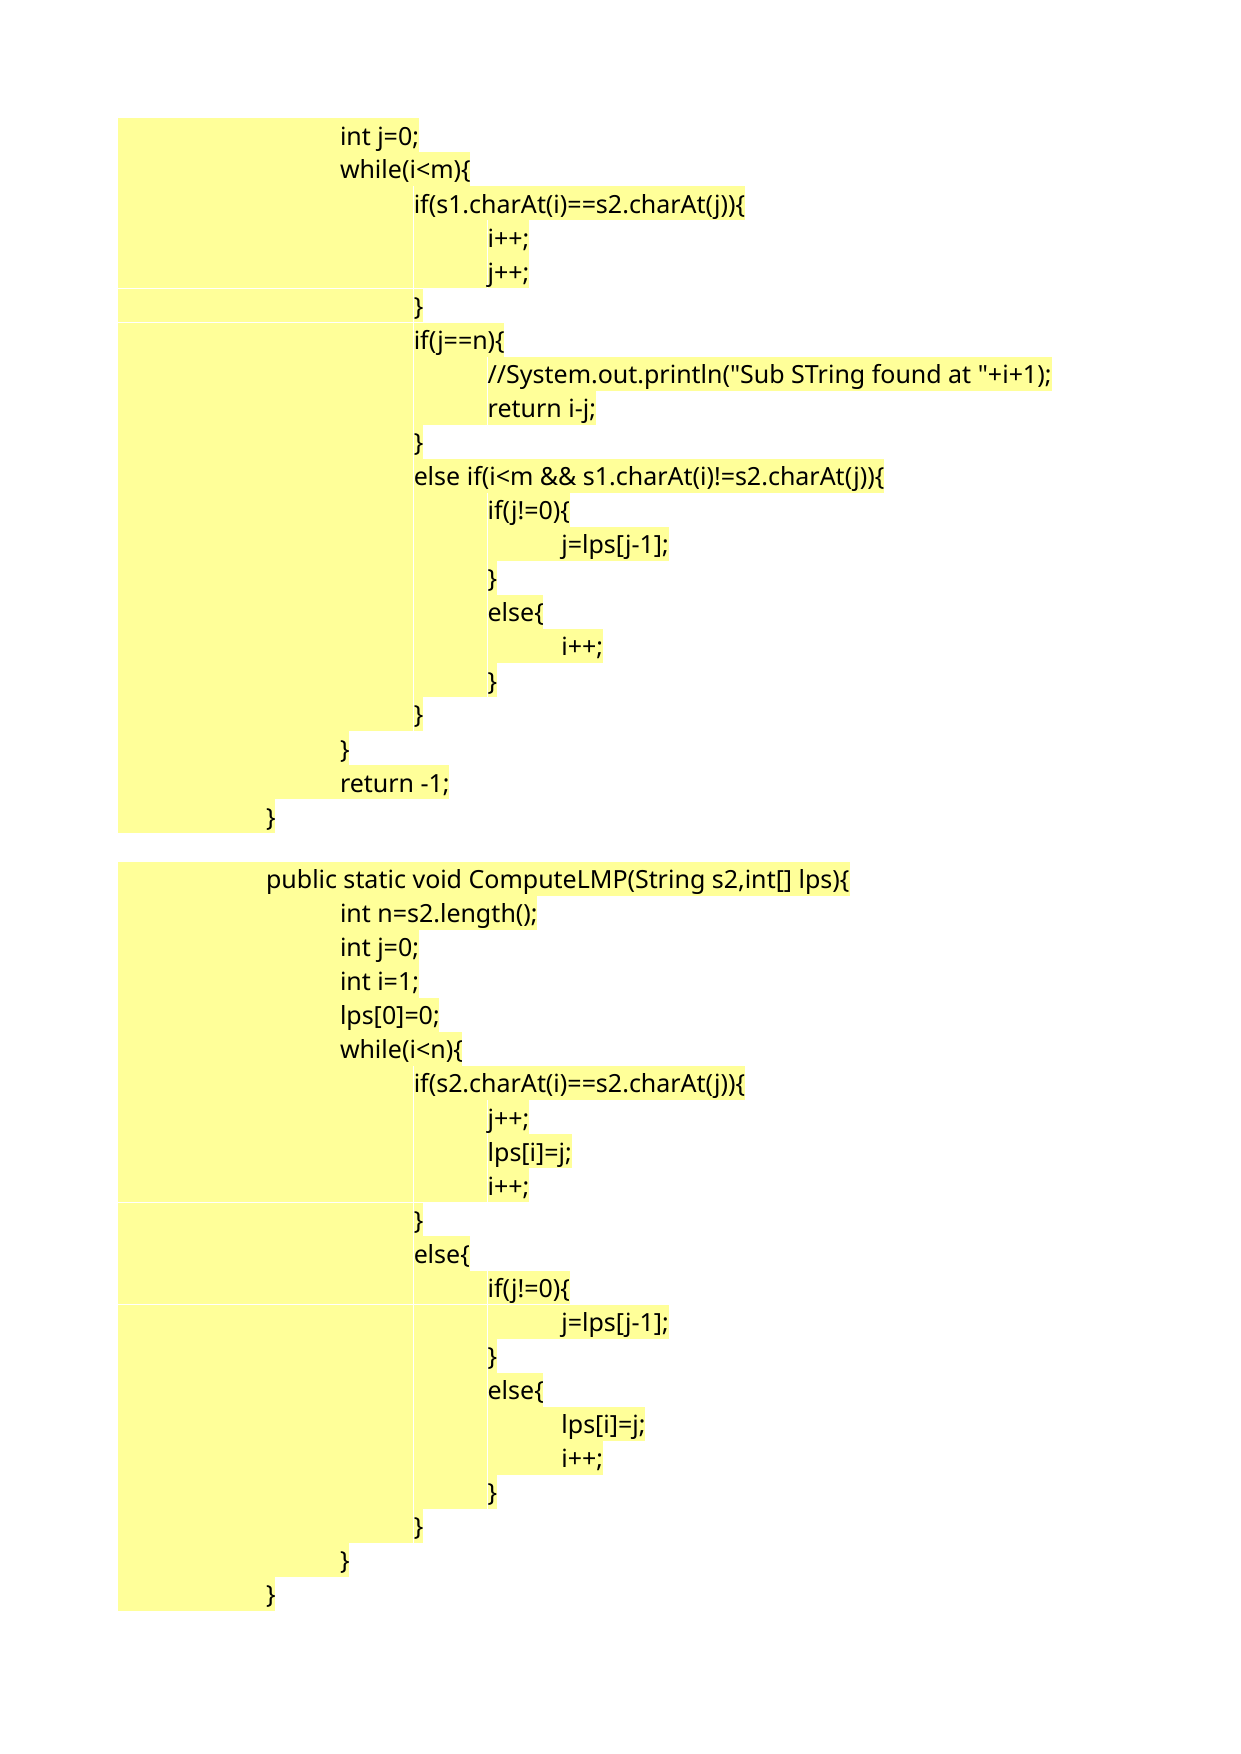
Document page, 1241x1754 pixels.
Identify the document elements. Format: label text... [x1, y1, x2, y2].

text return i-j; [118, 391, 1122, 425]
text lps[i]=j; [118, 1134, 1122, 1168]
text } [118, 1509, 1122, 1543]
text i++; [118, 1168, 1122, 1202]
text } [118, 731, 1122, 765]
text } [118, 1543, 1122, 1577]
text public static void ComputeLMP(String s2,int[] lps){ [118, 862, 1122, 896]
text if(j!=0){ [118, 1271, 1122, 1304]
text } [118, 799, 1122, 833]
text i++; [118, 629, 1122, 663]
text lps[0]=0; [118, 998, 1122, 1032]
text } [118, 425, 1122, 459]
text j=lps[j-1]; [118, 1304, 1122, 1339]
text while(i<n){ [118, 1032, 1122, 1066]
text j++; [118, 254, 1122, 288]
text else{ [118, 1236, 1122, 1271]
text } [118, 1202, 1122, 1236]
text int j=0; [118, 118, 1122, 152]
text i++; [118, 1441, 1122, 1475]
text //System.out.println("Sub STring found at "+i+1); [118, 357, 1122, 391]
text } [118, 697, 1122, 731]
text if(s1.charAt(i)==s2.charAt(j)){ [118, 186, 1122, 220]
text lps[i]=j; [118, 1407, 1122, 1441]
text } [118, 663, 1122, 697]
text i++; [118, 220, 1122, 254]
text while(i<m){ [118, 152, 1122, 186]
text } [118, 561, 1122, 595]
text j++; [118, 1100, 1122, 1134]
text } [118, 1339, 1122, 1373]
text else{ [118, 595, 1122, 629]
text } [118, 288, 1122, 322]
text int n=s2.length(); [118, 896, 1122, 930]
text else if(i<m && s1.charAt(i)!=s2.charAt(j)){ [118, 459, 1122, 493]
text } [118, 1475, 1122, 1509]
text } [118, 1577, 1122, 1611]
text int j=0; [118, 930, 1122, 964]
text else{ [118, 1373, 1122, 1407]
text if(j==n){ [118, 322, 1122, 357]
text return -1; [118, 765, 1122, 799]
text if(j!=0){ [118, 493, 1122, 527]
text if(s2.charAt(i)==s2.charAt(j)){ [118, 1066, 1122, 1100]
text int i=1; [118, 964, 1122, 998]
text j=lps[j-1]; [118, 527, 1122, 561]
